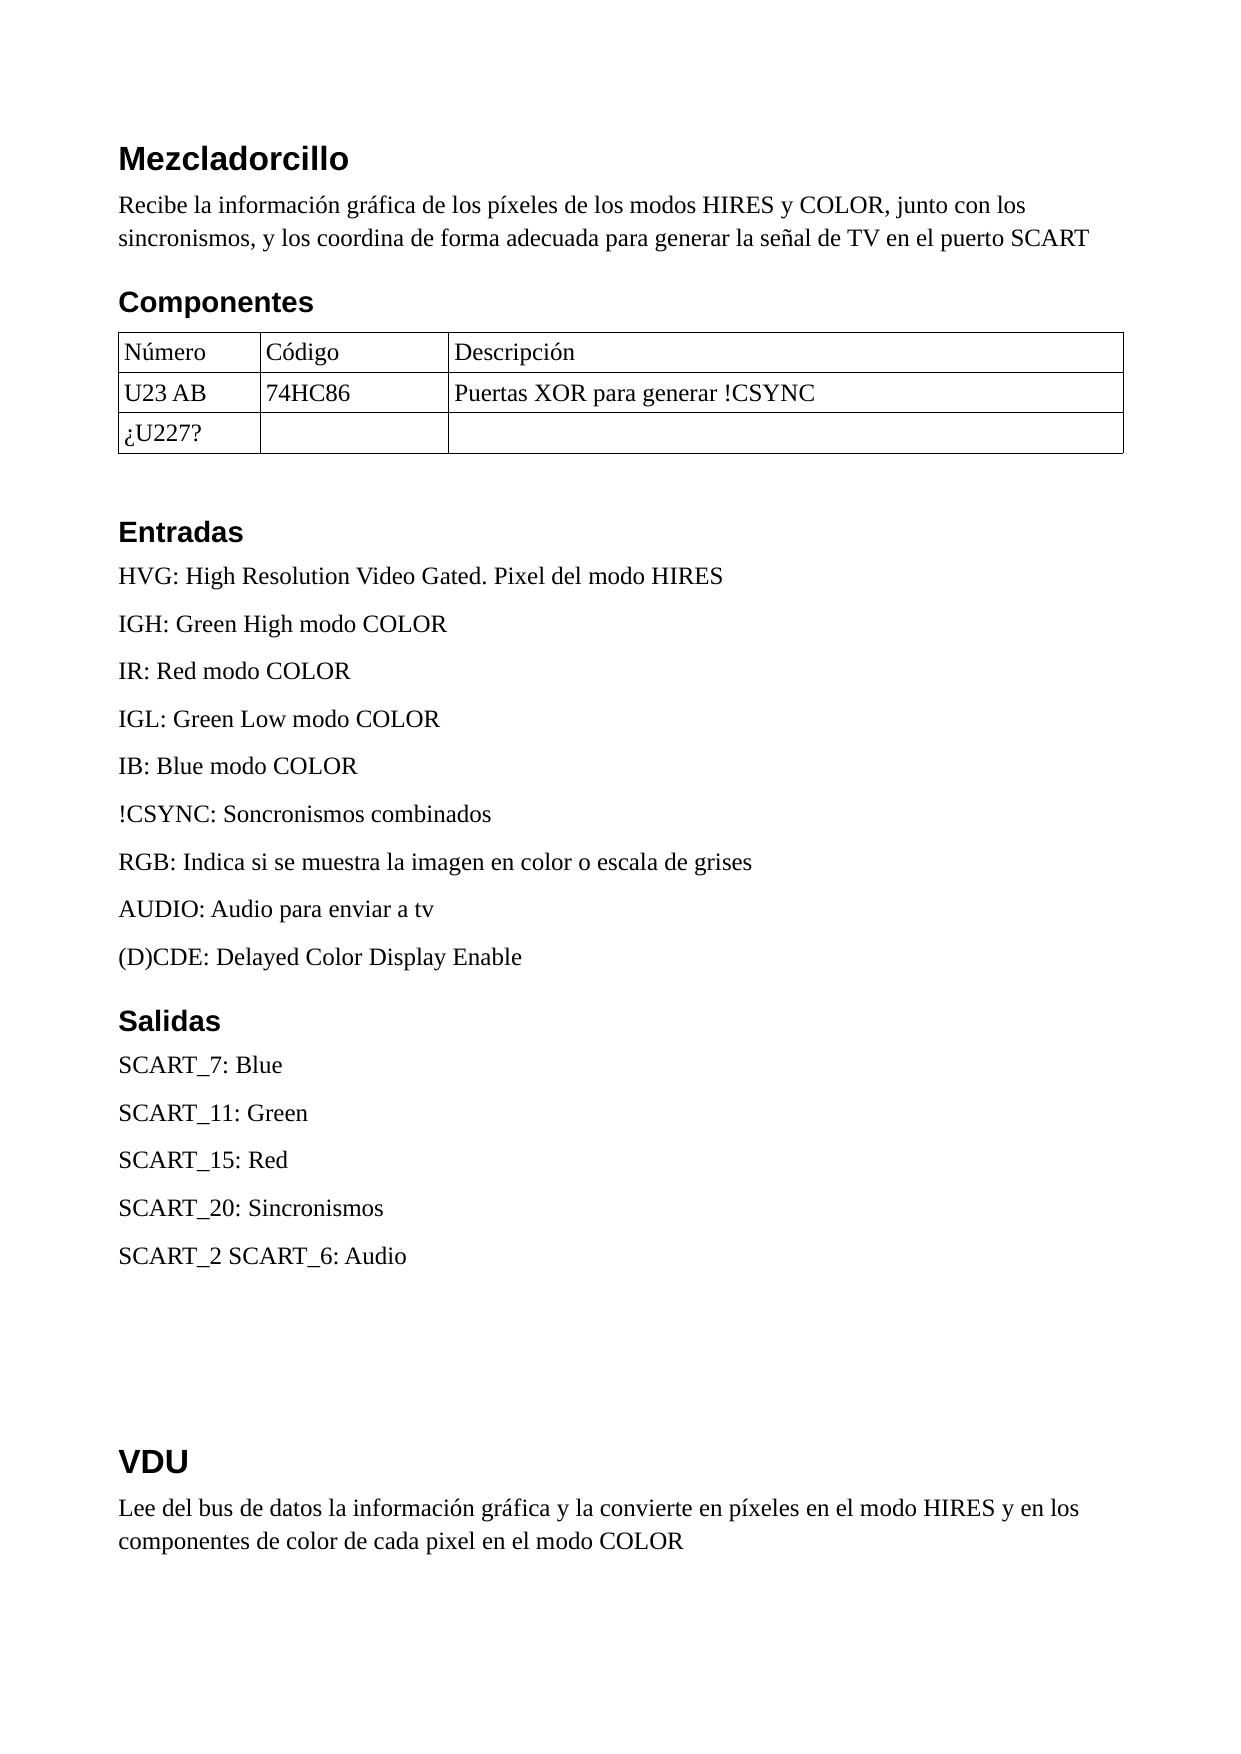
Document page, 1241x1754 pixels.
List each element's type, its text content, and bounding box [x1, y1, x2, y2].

table_cell [449, 413, 1123, 452]
text SCART_7: Blue [118, 1050, 1122, 1079]
text IR: Red modo COLOR [118, 656, 1122, 685]
text AUDIO: Audio para enviar a tv [118, 894, 1122, 923]
subtitle Mezcladorcillo [118, 139, 1122, 178]
text HVG: High Resolution Video Gated. Pixel del modo HIRES [118, 561, 1122, 590]
subtitle Componentes [118, 285, 1122, 319]
text SCART_20: Sincronismos [118, 1193, 1122, 1222]
subtitle VDU [118, 1442, 1122, 1481]
table_header Número [119, 333, 260, 372]
text SCART_2 SCART_6: Audio [118, 1241, 1122, 1269]
table_cell 74HC86 [261, 373, 448, 412]
table_cell Puertas XOR para generar !CSYNC [449, 373, 1123, 412]
subtitle Salidas [118, 1004, 1122, 1038]
table_header Descripción [449, 333, 1123, 372]
text Recibe la información gráfica de los píxeles de los modos HIRES y COLOR, junto con los sincronismos, y los coordina de forma adecuada para generar la señal de TV en el puerto SCART [118, 190, 1122, 252]
text !CSYNC: Soncronismos combinados [118, 799, 1122, 828]
table_cell U23 AB [119, 373, 260, 412]
text IB: Blue modo COLOR [118, 751, 1122, 780]
text SCART_15: Red [118, 1146, 1122, 1174]
text IGL: Green Low modo COLOR [118, 704, 1122, 733]
text RGB: Indica si se muestra la imagen en color o escala de grises [118, 847, 1122, 875]
text (D)CDE: Delayed Color Display Enable [118, 942, 1122, 971]
table_cell ¿U227? [119, 413, 260, 452]
text Lee del bus de datos la información gráfica y la convierte en píxeles en el modo HIRES y en los componentes de color de cada pixel en el modo COLOR [118, 1493, 1122, 1555]
table_header Código [261, 333, 448, 372]
text SCART_11: Green [118, 1098, 1122, 1127]
table_cell [261, 413, 448, 452]
text IGH: Green High modo COLOR [118, 609, 1122, 637]
subtitle Entradas [118, 515, 1122, 548]
